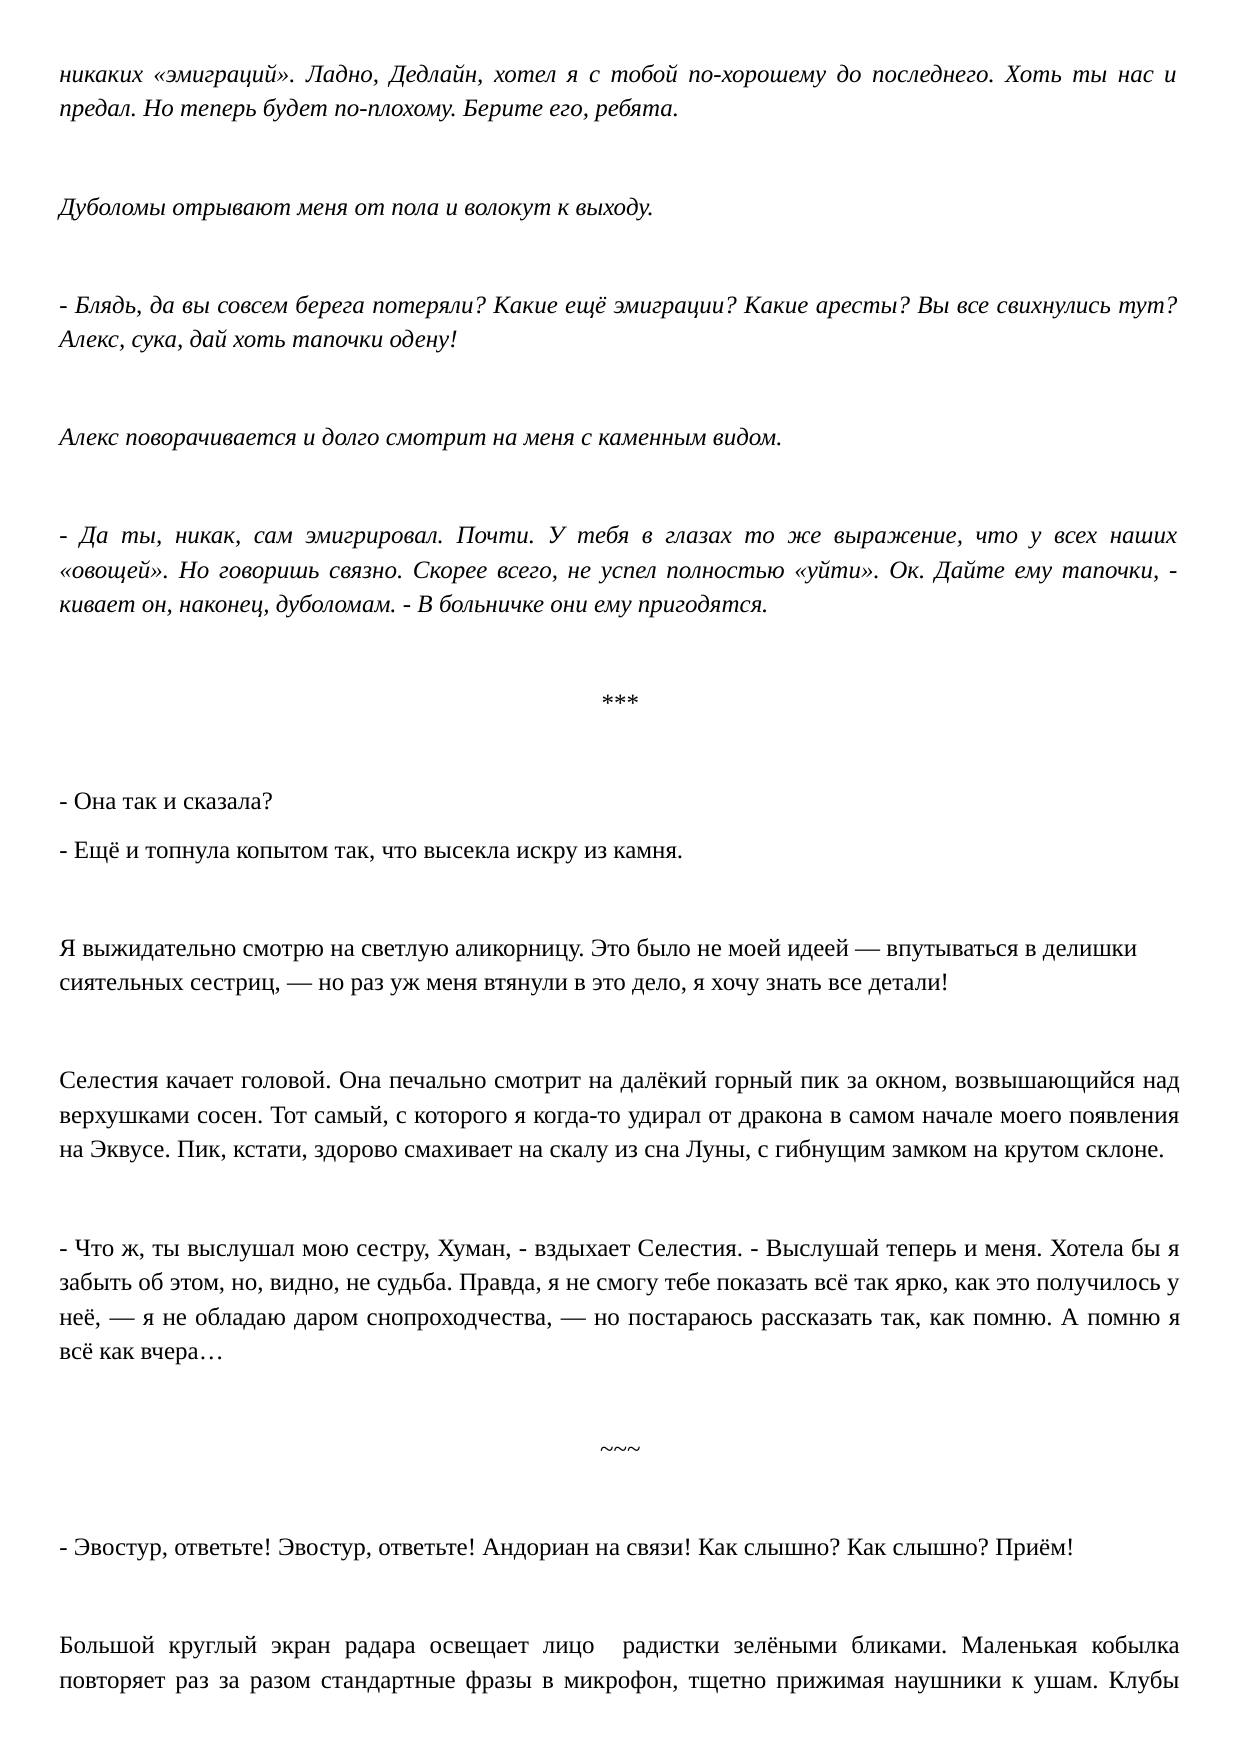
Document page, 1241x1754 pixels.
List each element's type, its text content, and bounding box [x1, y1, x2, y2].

text Дуболомы отрывают меня от пола и волокут к выходу. [59, 192, 1181, 220]
text - Эвостур, ответьте! Эвостур, ответьте! Андориан на связи! Как слышно? Как слышно? Приём! [59, 1532, 1181, 1561]
text ~~~ [59, 1434, 1181, 1463]
text Я выжидательно смотрю на светлую аликорницу. Это было не моей идеей — впутываться в делишки сиятельных сестриц, — но раз уж меня втянули в это дело, я хочу знать все детали! [59, 933, 1181, 996]
text никаких «эмиграций». Ладно, Дедлайн, хотел я с тобой по-хорошему до последнего. Хоть ты нас и предал. Но теперь будет по-плохому. Берите его, ребята. [59, 59, 1181, 122]
text - Блядь, да вы совсем берега потеряли? Какие ещё эмиграции? Какие аресты? Вы все свихнулись тут? Алекс, сука, дай хоть тапочки одену! [59, 290, 1181, 353]
text - Ещё и топнула копытом так, что высекла искру из камня. [59, 835, 1181, 863]
text *** [59, 688, 1181, 716]
text - Да ты, никак, сам эмигрировал. Почти. У тебя в глазах то же выражение, что у всех наших «овощей». Но говоришь связно. Скорее всего, не успел полностью «уйти». Ок. Дайте ему тапочки, - кивает он, наконец, дуболомам. - В больничке они ему пригодятся. [59, 521, 1181, 618]
text Большой круглый экран радара освещает лицо радистки зелёными бликами. Маленькая кобылка повторяет раз за разом стандартные фразы в микрофон, тщетно прижимая наушники к ушам. Клубы [59, 1630, 1181, 1694]
text - Что ж, ты выслушал мою сестру, Хуман, - вздыхает Селестия. - Выслушай теперь и меня. Хотела бы я забыть об этом, но, видно, не судьба. Правда, я не смогу тебе показать всё так ярко, как это получилось у неё, — я не обладаю даром снопроходчества, — но постараюсь рассказать так, как помню. А помню я всё как вчера… [59, 1233, 1181, 1365]
text Алекс поворачивается и долго смотрит на меня с каменным видом. [59, 422, 1181, 451]
text - Она так и сказала? [59, 786, 1181, 814]
text Селестия качает головой. Она печально смотрит на далёкий горный пик за окном, возвышающийся над верхушками сосен. Тот самый, с которого я когда-то удирал от дракона в самом начале моего появления на Эквусе. Пик, кстати, здорово смахивает на скалу из сна Луны, с гибнущим замком на крутом склоне. [59, 1066, 1181, 1163]
